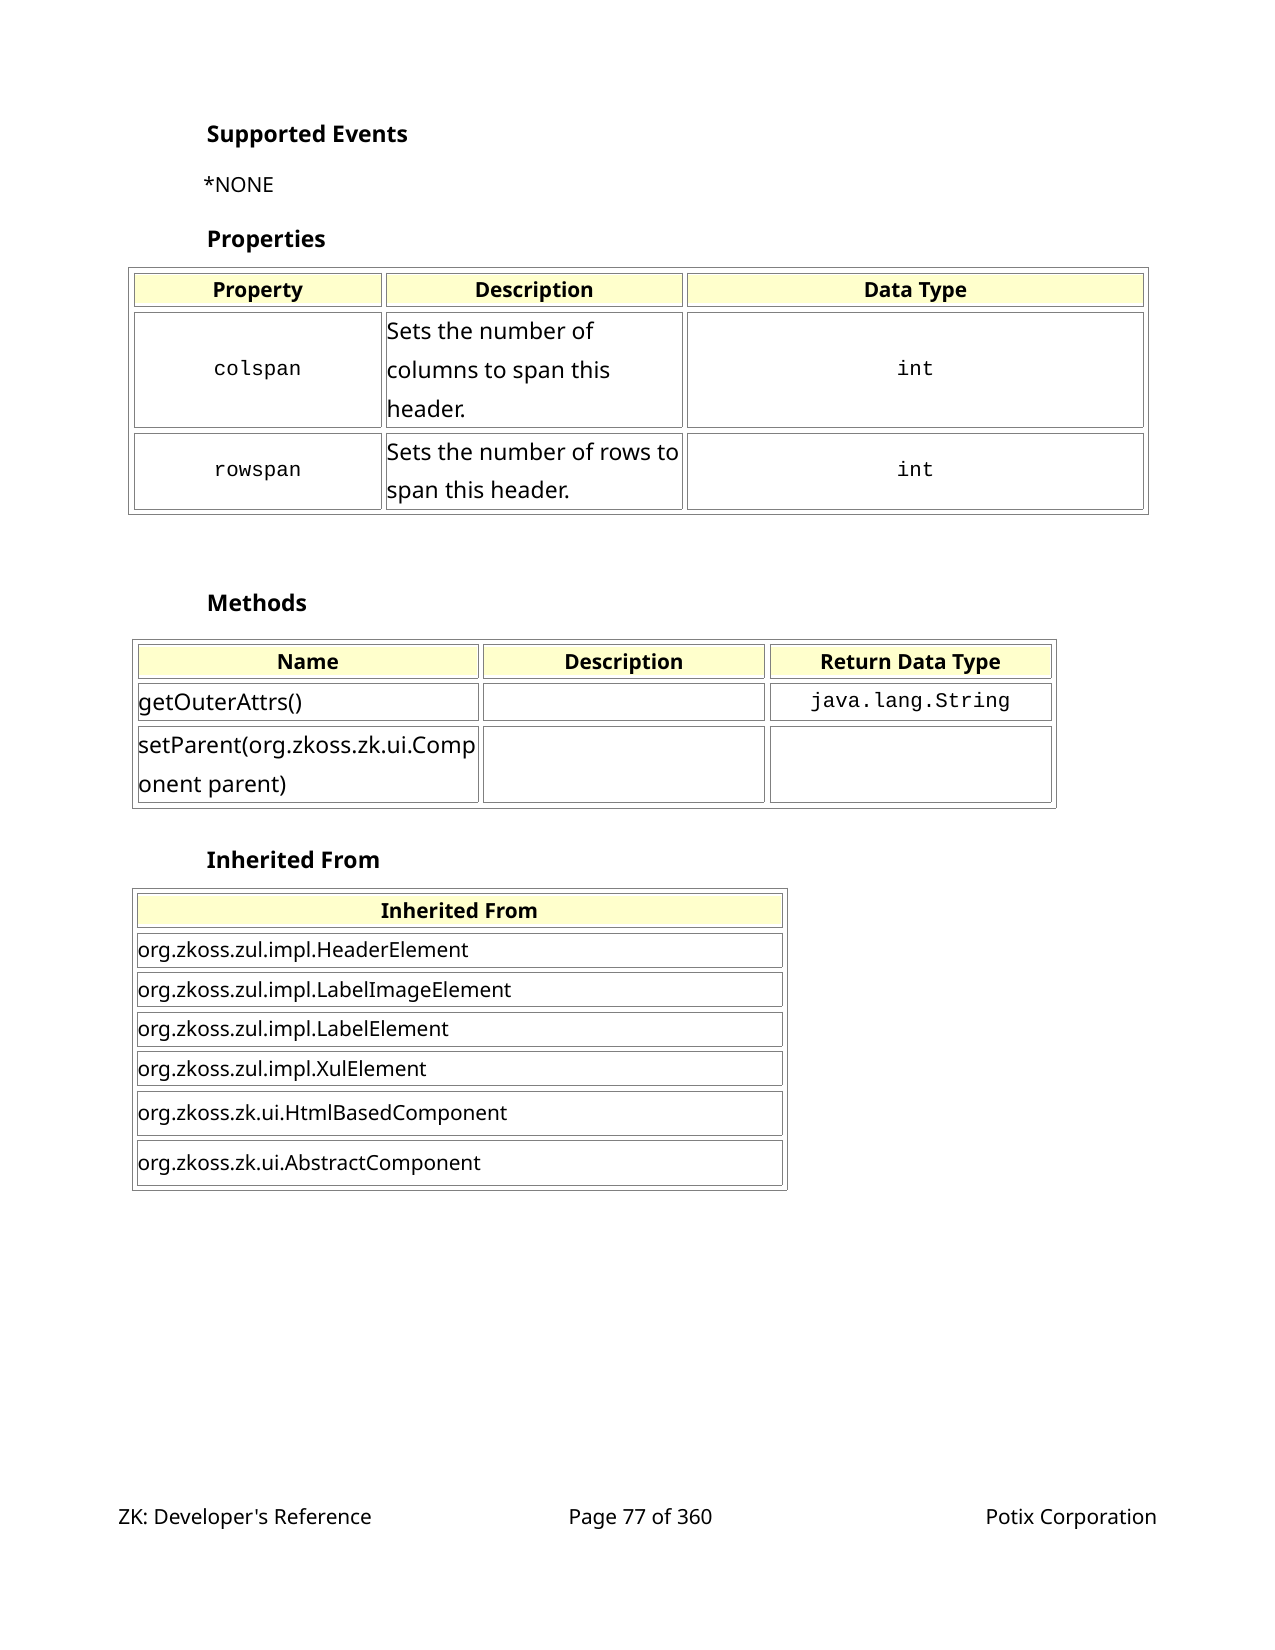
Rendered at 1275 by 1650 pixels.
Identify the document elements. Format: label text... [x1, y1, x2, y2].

table_cell [767, 720, 1053, 802]
text *NONE [118, 170, 1157, 198]
table_header Property [131, 268, 383, 306]
table_cell org.zkoss.zul.impl.LabelElement [134, 1006, 784, 1046]
table_cell org.zkoss.zk.ui.HtmlBasedComponent [134, 1085, 784, 1135]
table_header Return Data Type [767, 640, 1053, 678]
table_cell org.zkoss.zul.impl.XulElement [134, 1046, 784, 1085]
table_header Description [384, 268, 685, 306]
table_cell java.lang.String [767, 678, 1053, 720]
table_cell int [685, 306, 1146, 427]
table_cell org.zkoss.zul.impl.HeaderElement [134, 927, 784, 967]
subtitle Supported Events [207, 118, 1157, 149]
table_header Name [135, 640, 480, 678]
table_cell [484, 684, 764, 720]
table_cell colspan [131, 306, 383, 427]
table_header Description [480, 640, 767, 678]
text Methods [207, 587, 1157, 618]
table_cell setParent(org.zkoss.zk.ui.Component parent) [135, 720, 480, 802]
table_cell Sets the number of columns to span this header. [384, 306, 685, 427]
table_cell getOuterAttrs() [135, 678, 480, 720]
subtitle Inherited From [207, 844, 1157, 875]
table_cell int [685, 427, 1146, 509]
subtitle Properties [207, 223, 1157, 254]
table_cell [771, 727, 1051, 802]
table_cell org.zkoss.zul.impl.LabelImageElement [134, 967, 784, 1006]
table_cell [480, 678, 767, 720]
table_cell [480, 720, 767, 802]
table_header Data Type [685, 268, 1146, 306]
table_cell [484, 727, 764, 802]
table_cell Sets the number of rows to span this header. [384, 427, 685, 509]
table_cell rowspan [131, 427, 383, 509]
table_cell org.zkoss.zk.ui.AbstractComponent [134, 1135, 784, 1185]
table_header Inherited From [134, 889, 784, 927]
